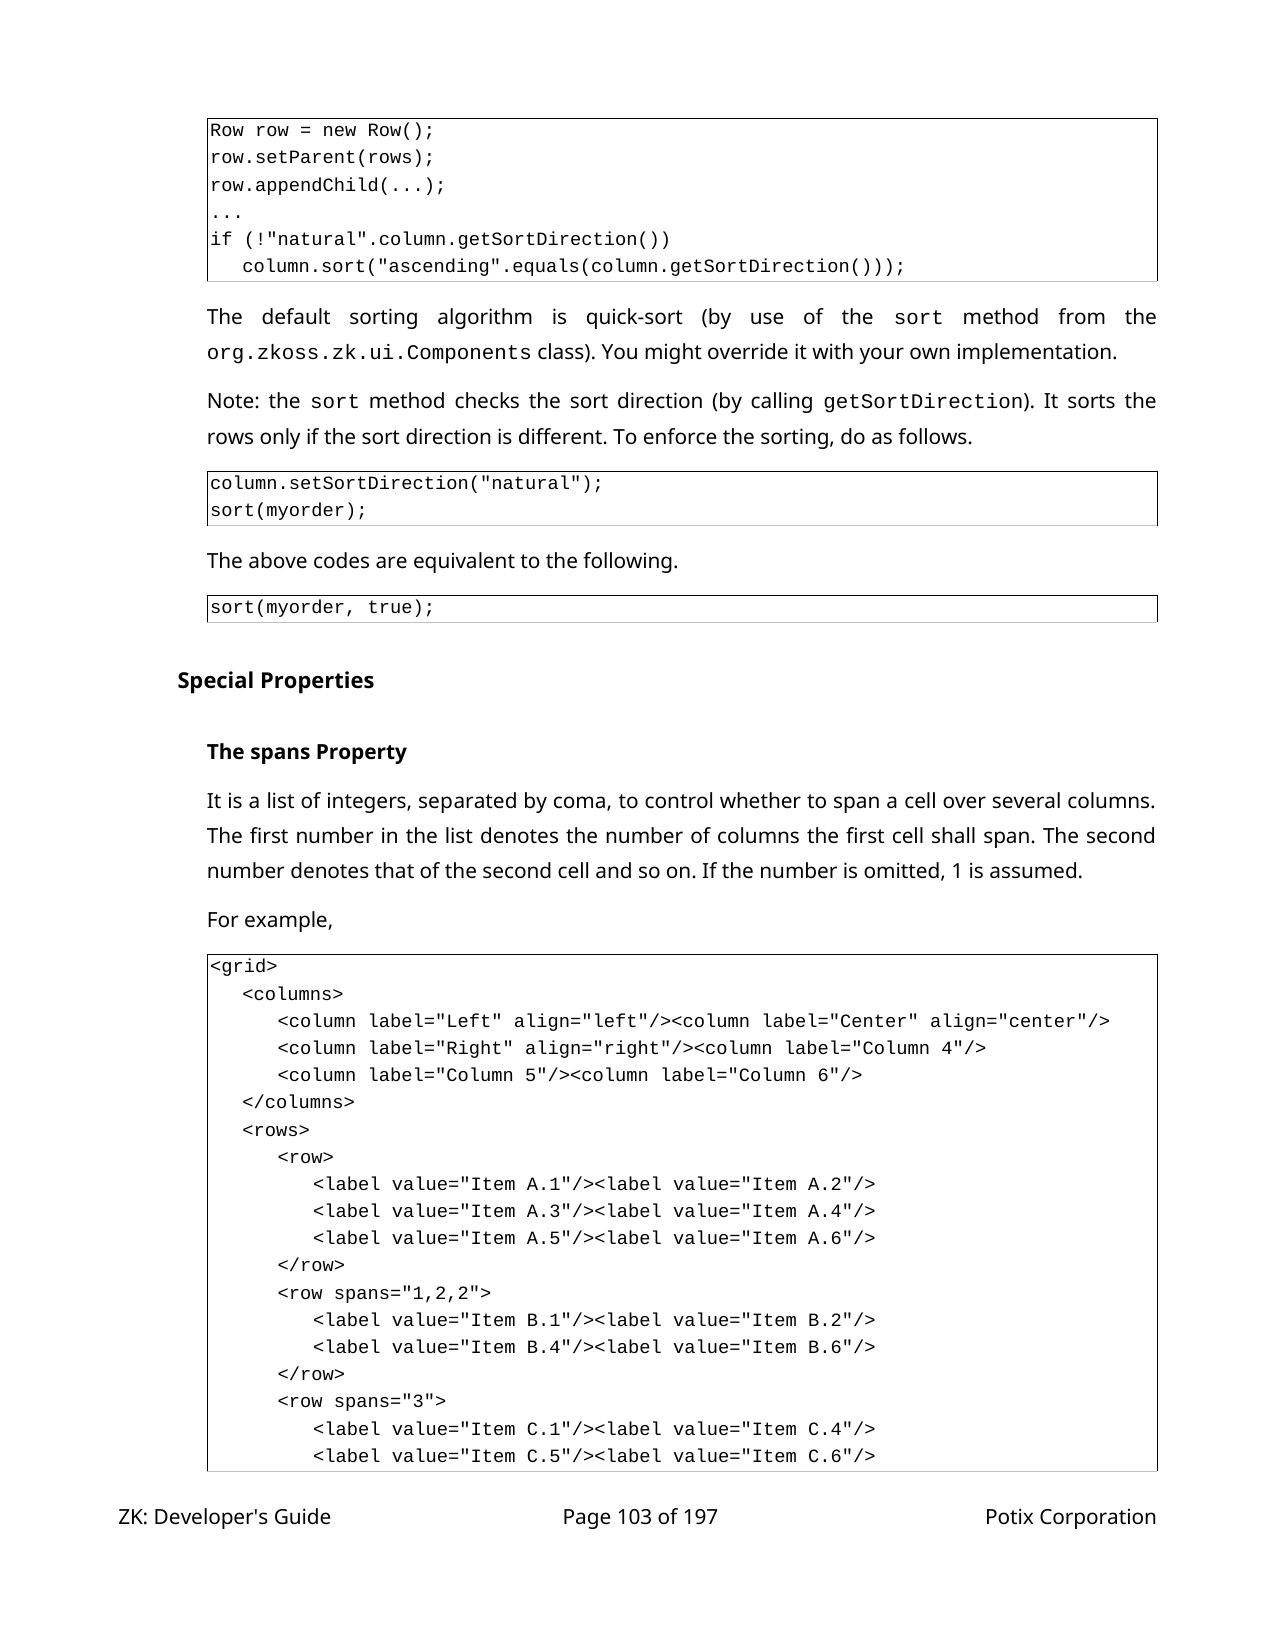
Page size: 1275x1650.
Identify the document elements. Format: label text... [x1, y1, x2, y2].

text </columns> [208, 1090, 1157, 1114]
text sort(myorder, true); [208, 596, 1157, 622]
text ... [208, 200, 1157, 224]
subtitle Special Properties [177, 665, 1157, 695]
text <label value="Item B.1"/><label value="Item B.2"/> [208, 1308, 1157, 1332]
text row.setParent(rows); [208, 145, 1157, 169]
subtitle The spans Property [207, 737, 1157, 766]
text It is a list of integers, separated by coma, to control whether to span a cell over several columns. The first number in the list denotes the number of columns the first cell shall span. The second number denotes that of the second cell and so on. If the number is omitted, 1 is assumed. [207, 786, 1157, 885]
text <row spans="1,2,2"> [208, 1281, 1157, 1305]
text <label value="Item C.5"/><label value="Item C.6"/> [208, 1444, 1157, 1471]
text <label value="Item A.5"/><label value="Item A.6"/> [208, 1226, 1157, 1250]
text <label value="Item A.1"/><label value="Item A.2"/> [208, 1172, 1157, 1196]
text <rows> [208, 1117, 1157, 1142]
text <row spans="3"> [208, 1389, 1157, 1413]
text <label value="Item A.3"/><label value="Item A.4"/> [208, 1199, 1157, 1223]
text <column label="Left" align="left"/><column label="Center" align="center"/> [208, 1009, 1157, 1033]
text row.appendChild(...); [208, 172, 1157, 197]
text </row> [208, 1253, 1157, 1278]
text </row> [208, 1362, 1157, 1386]
text <label value="Item B.4"/><label value="Item B.6"/> [208, 1335, 1157, 1359]
text The default sorting algorithm is quick-sort (by use of the sort method from the org.zkoss.zk.ui.Components class). You might override it with your own implementation. [207, 302, 1157, 366]
text <column label="Column 5"/><column label="Column 6"/> [208, 1063, 1157, 1087]
text For example, [207, 905, 1157, 934]
text <column label="Right" align="right"/><column label="Column 4"/> [208, 1036, 1157, 1060]
text The above codes are equivalent to the following. [207, 546, 1157, 574]
text if (!"natural".column.getSortDirection()) [208, 227, 1157, 251]
text <label value="Item C.1"/><label value="Item C.4"/> [208, 1416, 1157, 1441]
text Note: the sort method checks the sort direction (by calling getSortDirection). It sorts the rows only if the sort direction is different. To enforce the sorting, do as follows. [207, 387, 1157, 450]
text column.sort("ascending".equals(column.getSortDirection())); [208, 254, 1157, 281]
text <grid> [208, 955, 1157, 978]
text <columns> [208, 981, 1157, 1006]
text column.setSortDirection("natural"); [208, 472, 1157, 495]
text <row> [208, 1144, 1157, 1169]
text Row row = new Row(); [208, 119, 1157, 142]
text sort(myorder); [208, 498, 1157, 525]
